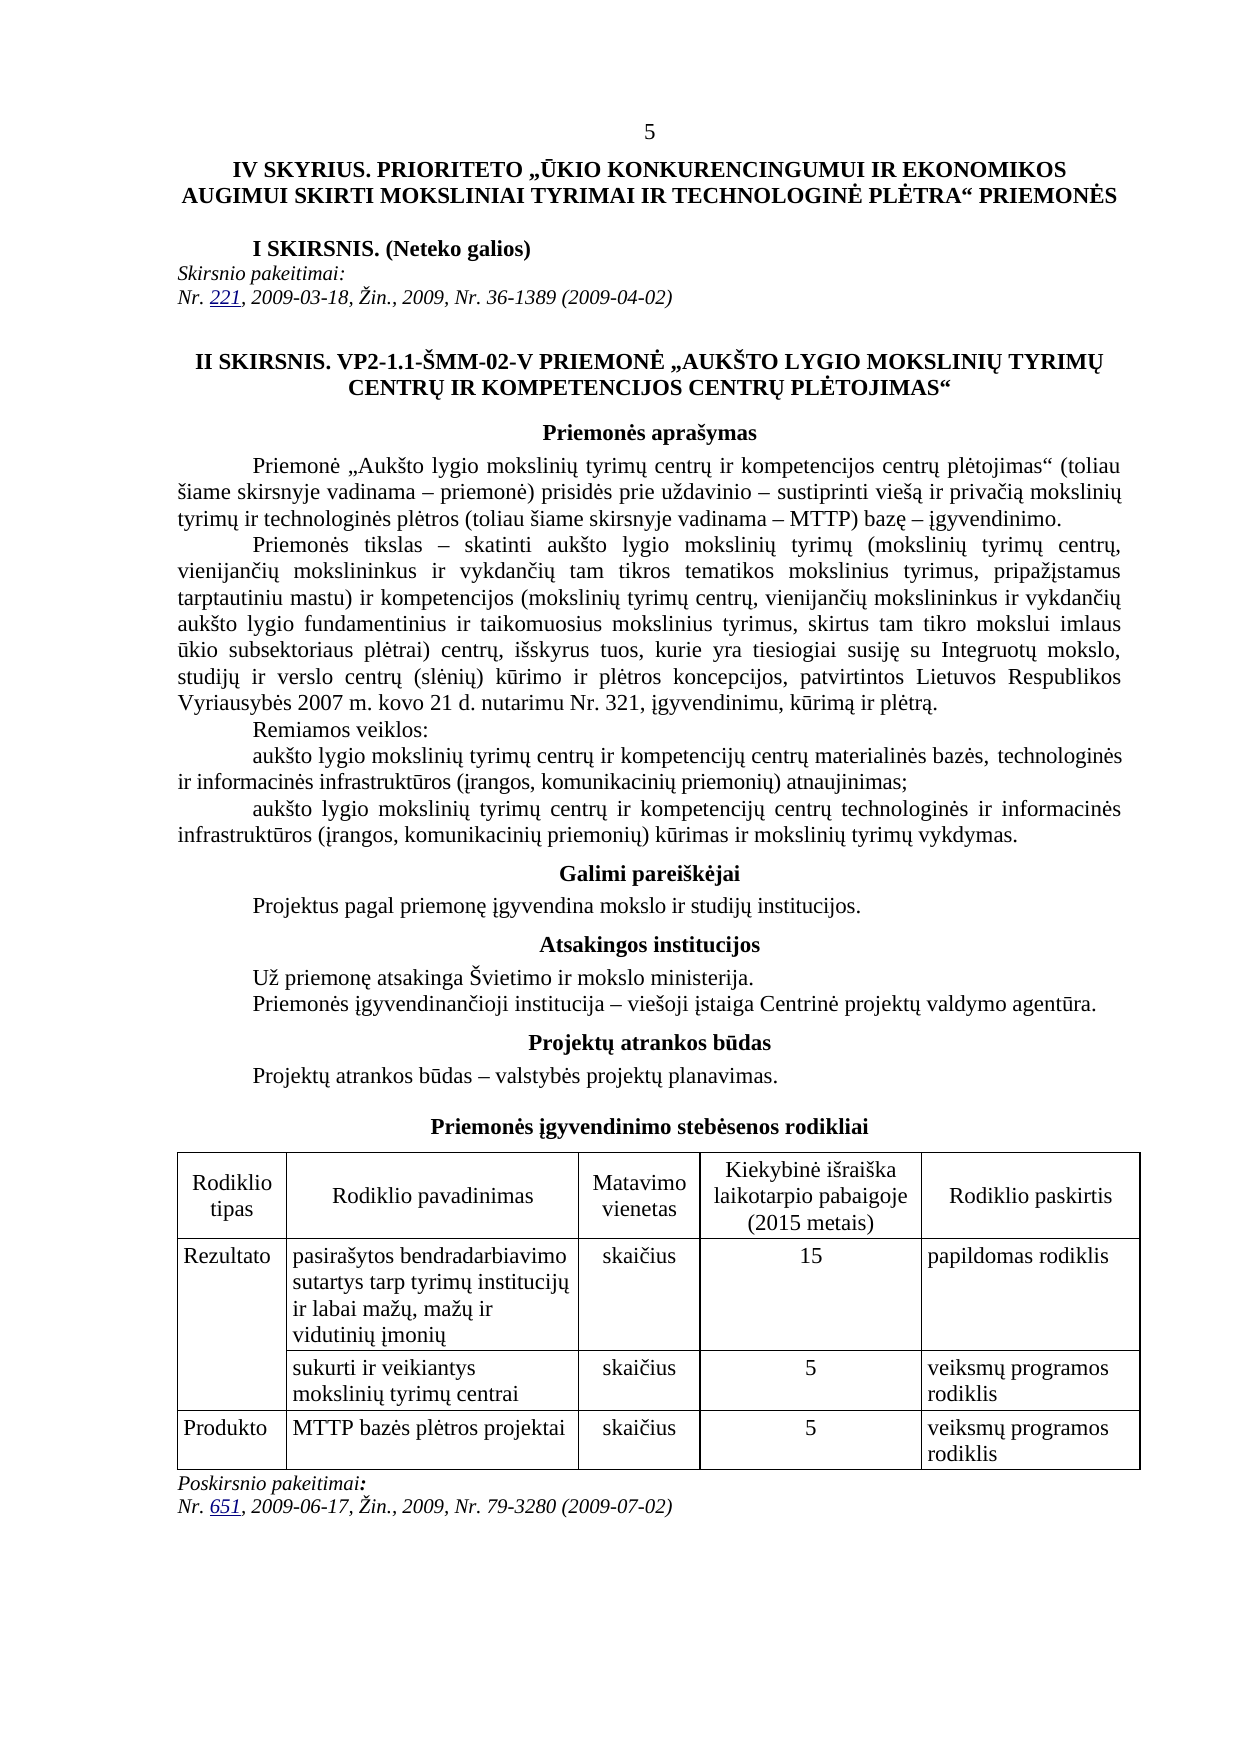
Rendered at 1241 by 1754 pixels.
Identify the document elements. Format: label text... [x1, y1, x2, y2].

table_cell veiksmų programos rodiklis [922, 1351, 1139, 1410]
table_cell skaičius [579, 1351, 699, 1410]
table_cell skaičius [579, 1239, 699, 1350]
text Priemonės įgyvendinančioji institucija – viešoji įstaiga Centrinė projektų valdymo agentūra. [177, 990, 1122, 1017]
table_header Rodiklio pavadinimas [287, 1153, 578, 1238]
table_header Rodiklio paskirtis [922, 1153, 1139, 1238]
subtitle IV SKYRIUS. PRIORITETO „ŪKIO KONKURENCINGUMUI IR EKONOMIKOS AUGIMUI SKIRTI MOKSLINIAI TYRIMAI IR TECHNOLOGINĖ PLĖTRA“ PRIEMONĖS [177, 156, 1122, 208]
text Projektų atrankos būdas – valstybės projektų planavimas. [177, 1062, 1122, 1088]
table_header Matavimo vienetas [579, 1153, 699, 1238]
text Nr. 651, 2009-06-17, Žin., 2009, Nr. 79-3280 (2009-07-02) [177, 1494, 1122, 1518]
table_cell papildomas rodiklis [922, 1239, 1139, 1350]
subtitle Poskirsnio pakeitimai: [177, 1470, 1122, 1494]
table_cell MTTP bazės plėtros projektai [287, 1411, 578, 1469]
text Galimi pareiškėjai [177, 860, 1122, 886]
text Priemonės tikslas – skatinti aukšto lygio mokslinių tyrimų (mokslinių tyrimų centrų, vienijančių mokslininkus ir vykdančių tam tikros tematikos mokslinius tyrimus, pripažįstamus tarptautiniu mastu) ir kompetencijos (mokslinių tyrimų centrų, vienijančių mokslininkus ir vykdančių aukšto lygio fundamentinius ir taikomuosius mokslinius tyrimus, skirtus tam tikro mokslui imlaus ūkio subsektoriaus plėtrai) centrų, išskyrus tuos, kurie yra tiesiogiai susiję su Integruotų mokslo, studijų ir verslo centrų (slėnių) kūrimo ir plėtros koncepcijos, patvirtintos Lietuvos Respublikos Vyriausybės 2007 m. kovo 21 d. nutarimu Nr. 321, įgyvendinimu, kūrimą ir plėtrą. [177, 531, 1122, 716]
table_cell 15 [701, 1239, 921, 1350]
text aukšto lygio mokslinių tyrimų centrų ir kompetencijų centrų materialinės bazės, technologinės ir informacinės infrastruktūros (įrangos, komunikacinių priemonių) atnaujinimas; [177, 742, 1122, 795]
text aukšto lygio mokslinių tyrimų centrų ir kompetencijų centrų technologinės ir informacinės infrastruktūros (įrangos, komunikacinių priemonių) kūrimas ir mokslinių tyrimų vykdymas. [177, 795, 1122, 847]
text Priemonės įgyvendinimo stebėsenos rodikliai [177, 1113, 1122, 1139]
text Projektus pagal priemonę įgyvendina mokslo ir studijų institucijos. [177, 892, 1122, 919]
table_cell veiksmų programos rodiklis [922, 1411, 1139, 1469]
table_header Kiekybinė išraiška laikotarpio pabaigoje (2015 metais) [701, 1153, 921, 1238]
text Nr. 221, 2009-03-18, Žin., 2009, Nr. 36-1389 (2009-04-02) [177, 285, 1122, 309]
text Priemonė „Aukšto lygio mokslinių tyrimų centrų ir kompetencijos centrų plėtojimas“ (toliau šiame skirsnyje vadinama – priemonė) prisidės prie uždavinio – sustiprinti viešą ir privačią mokslinių tyrimų ir technologinės plėtros (toliau šiame skirsnyje vadinama – MTTP) bazę – įgyvendinimo. [177, 452, 1122, 531]
text I SKIRSNIS. (Neteko galios) [177, 235, 1122, 261]
table_cell skaičius [579, 1411, 699, 1469]
text Skirsnio pakeitimai: [177, 261, 1122, 285]
text Remiamos veiklos: [177, 716, 1122, 742]
table_cell 5 [701, 1351, 921, 1410]
text Priemonės aprašymas [177, 419, 1122, 446]
text II SKIRSNIS. VP2-1.1-ŠMM-02-V PRIEMONĖ „AUKŠTO LYGIO MOKSLINIŲ TYRIMŲ CENTRŲ IR KOMPETENCIJOS CENTRŲ PLĖTOJIMAS“ [177, 348, 1122, 401]
table_header Rodiklio tipas [178, 1153, 286, 1238]
table_cell 5 [701, 1411, 921, 1469]
text Už priemonę atsakinga Švietimo ir mokslo ministerija. [177, 964, 1122, 990]
text Atsakingos institucijos [177, 931, 1122, 958]
table_cell Rezultato [178, 1239, 286, 1410]
table_cell Produkto [178, 1411, 286, 1469]
text Projektų atrankos būdas [177, 1029, 1122, 1056]
table_cell sukurti ir veikiantys mokslinių tyrimų centrai [287, 1351, 578, 1410]
table_cell pasirašytos bendradarbiavimo sutartys tarp tyrimų institucijų ir labai mažų, mažų ir vidutinių įmonių [287, 1239, 578, 1350]
